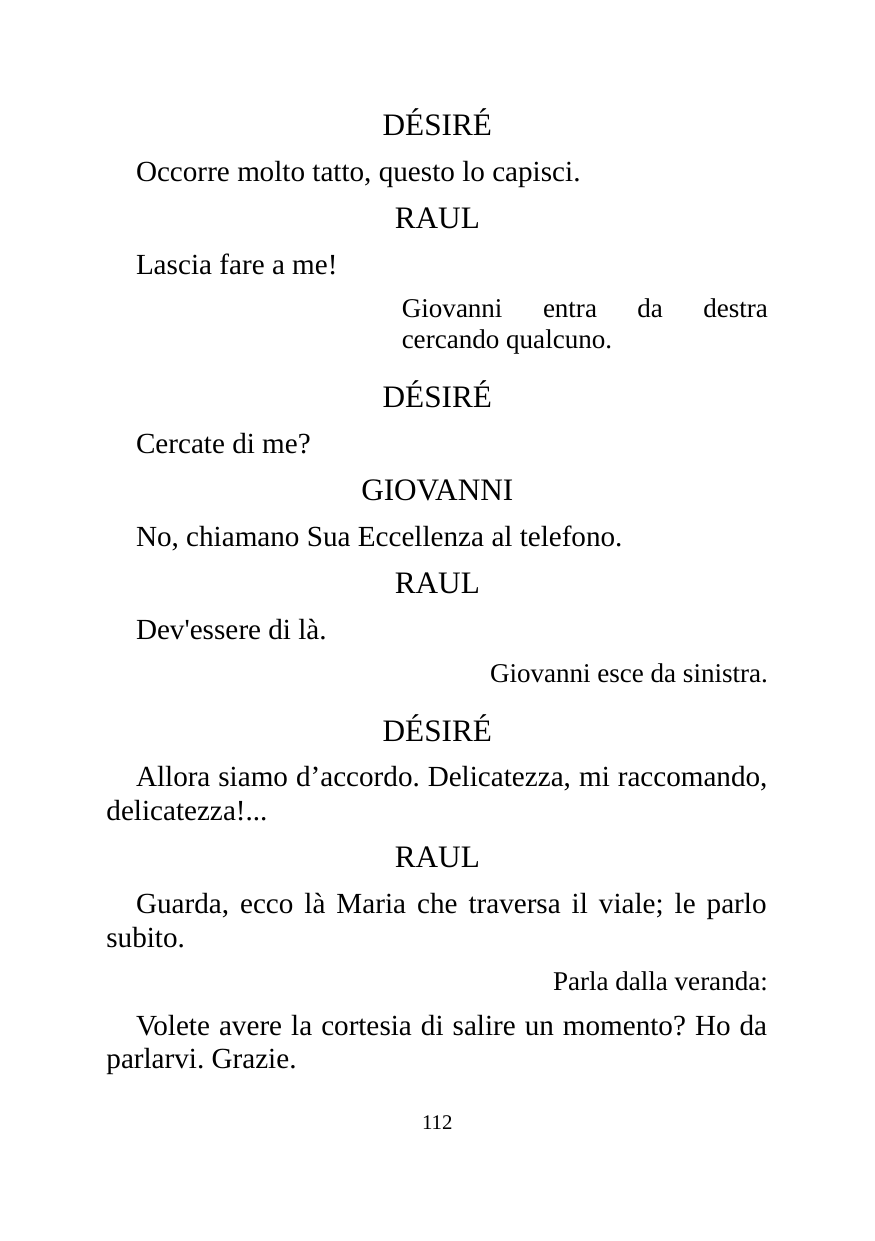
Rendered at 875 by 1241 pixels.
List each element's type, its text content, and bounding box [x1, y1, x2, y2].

text Cercate di me? [106, 426, 768, 459]
text Guarda, ecco là Maria che traversa il viale; le parlo subito. [106, 886, 768, 953]
text Volete avere la cortesia di salire un momento? Ho da parlarvi. Grazie. [106, 1008, 768, 1075]
text DÉSIRÉ [106, 106, 768, 142]
text GIOVANNI [106, 471, 768, 507]
text Giovanni entra da destra cercando qualcuno. [402, 292, 768, 354]
text Lascia fare a me! [106, 247, 768, 281]
text No, chiamano Sua Eccellenza al telefono. [106, 519, 768, 552]
text RAUL [106, 564, 768, 600]
text DÉSIRÉ [106, 712, 768, 748]
text Parla dalla veranda: [402, 965, 768, 996]
text DÉSIRÉ [106, 378, 768, 414]
text Occorre molto tatto, questo lo capisci. [106, 154, 768, 187]
text RAUL [106, 199, 768, 235]
text Allora siamo d’accordo. Delicatezza, mi raccomando, delicatezza!... [106, 759, 768, 827]
text Dev'essere di là. [106, 612, 768, 645]
text RAUL [106, 838, 768, 874]
text Giovanni esce da sinistra. [402, 657, 768, 688]
